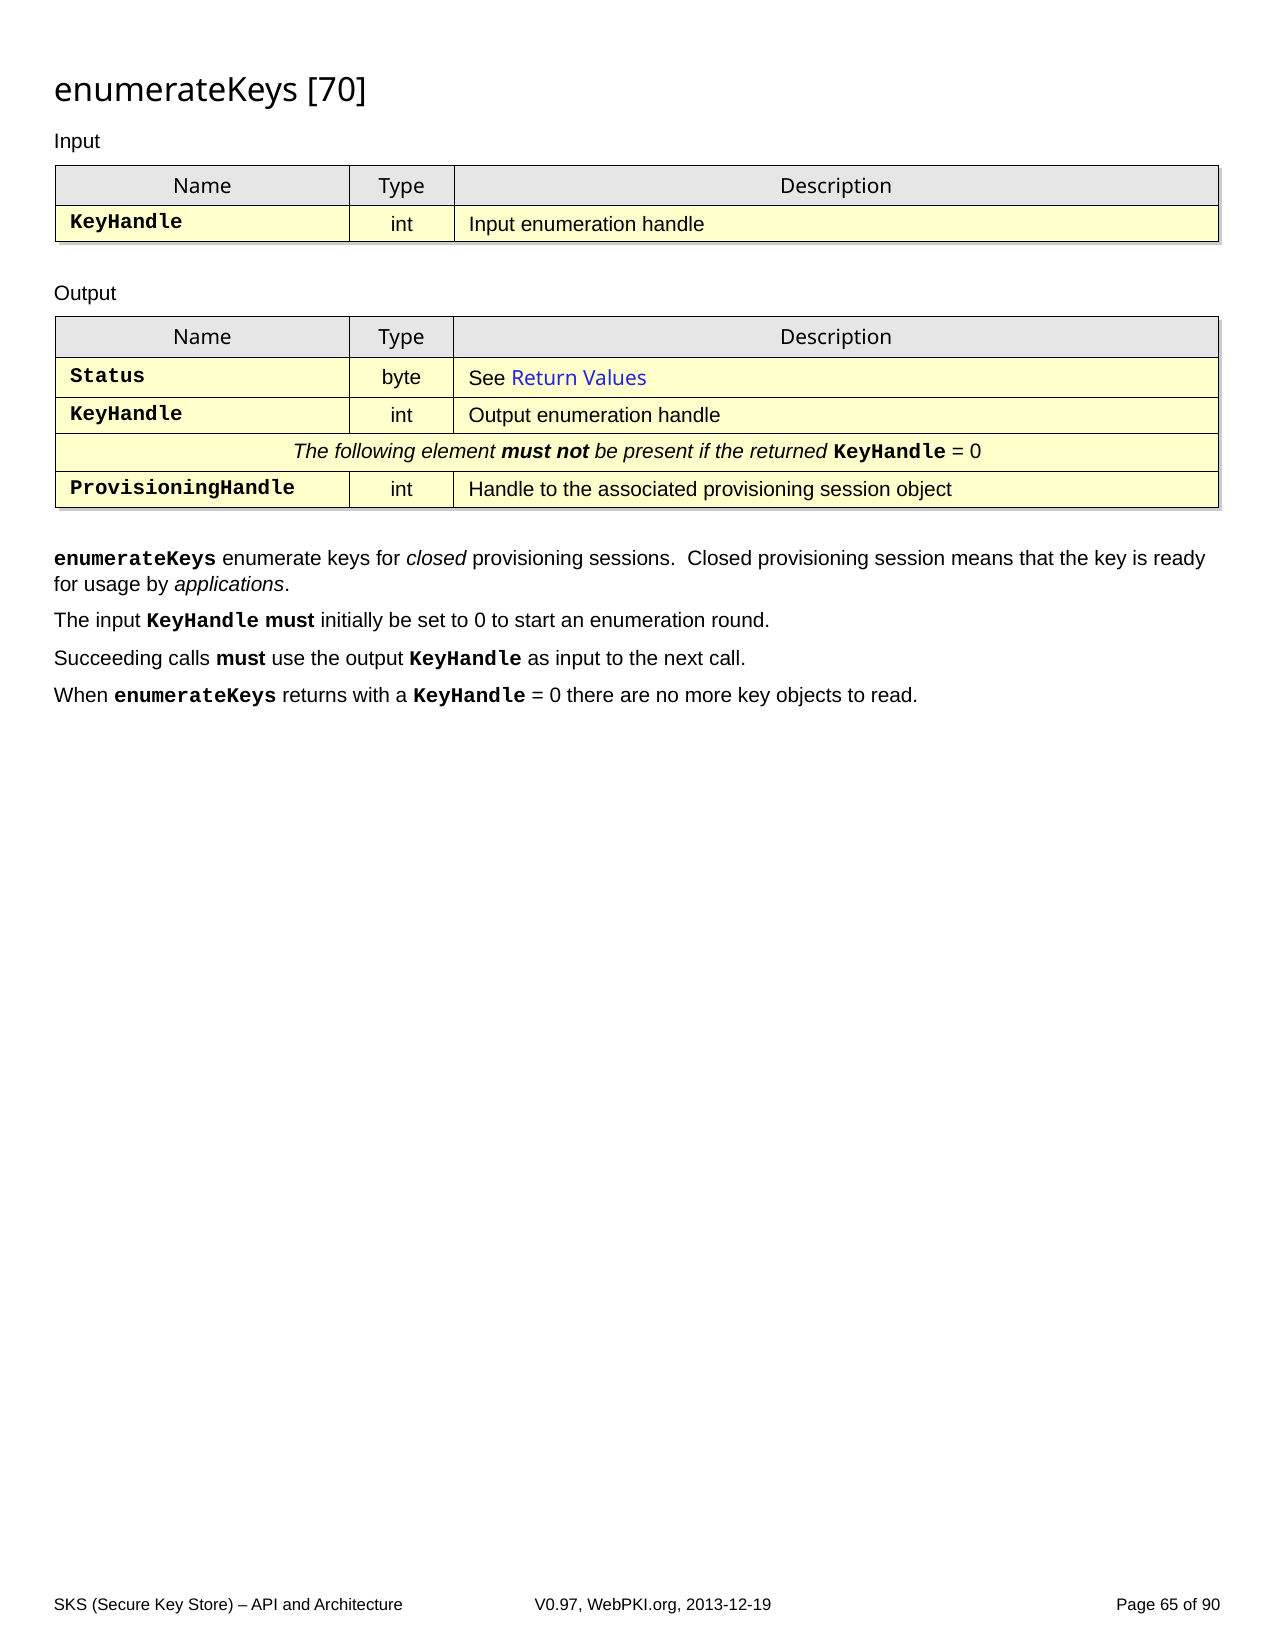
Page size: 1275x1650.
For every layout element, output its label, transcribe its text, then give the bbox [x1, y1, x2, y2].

table_header Type [350, 166, 454, 205]
text The input KeyHandle must initially be set to 0 to start an enumeration round. [54, 608, 1221, 634]
table_cell See Return Values [454, 358, 1218, 397]
table_header Type [350, 317, 453, 357]
table_header Description [455, 166, 1218, 205]
table_cell ProvisioningHandle [56, 472, 349, 507]
table_header Description [454, 317, 1218, 357]
table_cell The following element must not be present if the returned KeyHandle = 0 [56, 434, 1218, 471]
table_cell Input enumeration handle [455, 206, 1218, 241]
table_cell KeyHandle [56, 206, 349, 241]
text enumerateKeys enumerate keys for closed provisioning sessions. Closed provisioning session means that the key is ready for usage by applications. [54, 546, 1221, 596]
table_cell Output enumeration handle [454, 398, 1218, 433]
table_cell Handle to the associated provisioning session object [454, 472, 1218, 507]
table_cell int [350, 398, 453, 433]
table_cell int [350, 472, 453, 507]
table_header Name [56, 317, 349, 357]
table_cell KeyHandle [56, 398, 349, 433]
text Succeeding calls must use the output KeyHandle as input to the next call. [54, 645, 1221, 671]
table_cell int [350, 206, 454, 241]
table_cell Status [56, 358, 349, 397]
table_cell byte [350, 358, 453, 397]
text When enumerateKeys returns with a KeyHandle = 0 there are no more key objects to read. [54, 683, 1221, 709]
text Input [54, 129, 1221, 153]
subtitle enumerateKeys [70] [54, 66, 1221, 111]
table_header Name [56, 166, 349, 205]
text Output [54, 281, 1221, 304]
